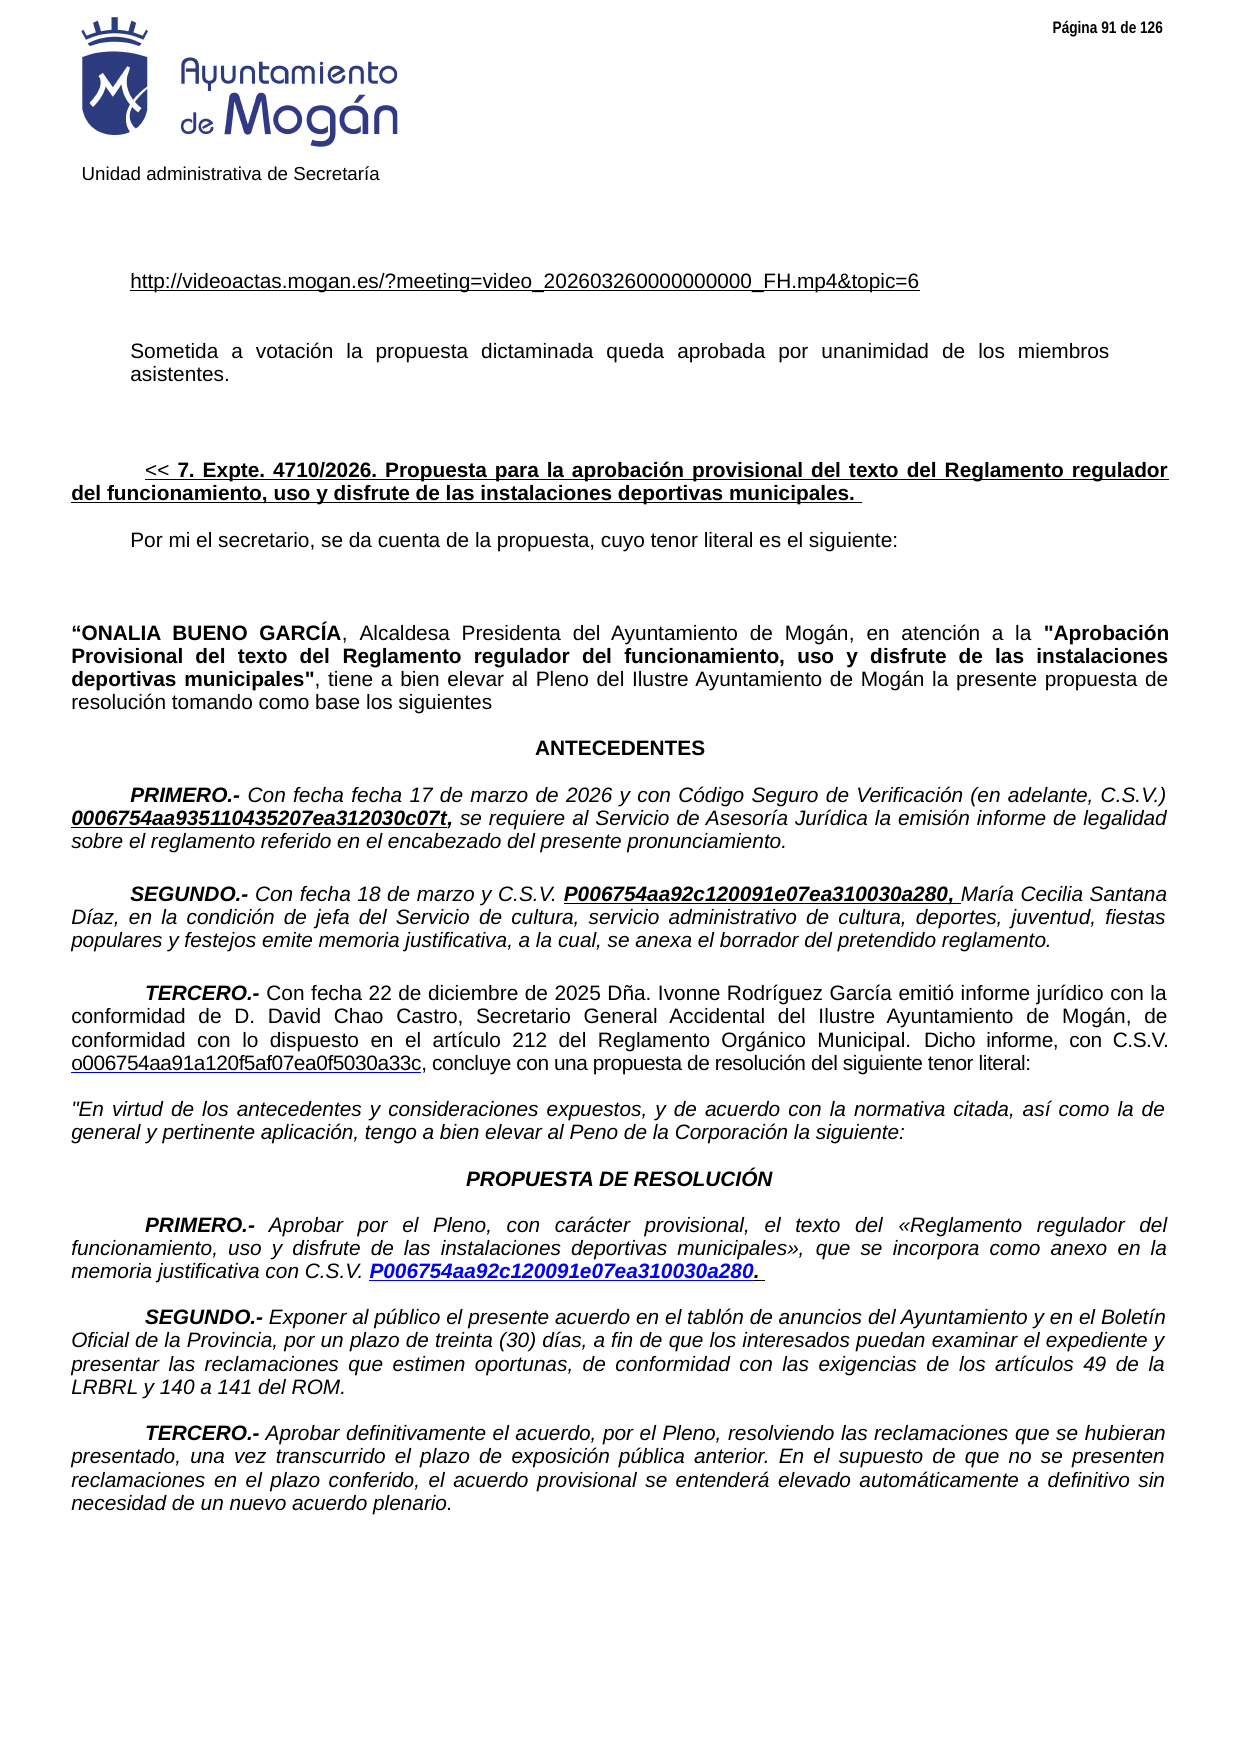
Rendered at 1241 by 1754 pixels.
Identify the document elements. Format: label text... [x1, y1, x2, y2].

text SEGUNDO.- Con fecha 18 de marzo y C.S.V. P006754aa92c120091e07ea310030a280, María Cecilia Santana Díaz, en la condición de jefa del Servicio de cultura, servicio administrativo de cultura, deportes, juventud, fiestas populares y festejos emite memoria justificativa, a la cual, se anexa el borrador del pretendido reglamento. [71, 882, 1169, 952]
text SEGUNDO.- Exponer al público el presente acuerdo en el tablón de anuncios del Ayuntamiento y en el Boletín Oficial de la Provincia, por un plazo de treinta (30) días, a fin de que los interesados puedan examinar el expediente y presentar las reclamaciones que estimen oportunas, de conformidad con las exigencias de los artículos 49 de la LRBRL y 140 a 141 del ROM. [71, 1306, 1169, 1399]
text PROPUESTA DE RESOLUCIÓN [71, 1167, 1169, 1190]
text << 7. Expte. 4710/2026. Propuesta para la aprobación provisional del texto del Reglamento regulador del funcionamiento, uso y disfrute de las instalaciones deportivas municipales. [71, 458, 1169, 505]
text TERCERO.- Con fecha 22 de diciembre de 2025 Dña. Ivonne Rodríguez García emitió informe jurídico con la conformidad de D. David Chao Castro, Secretario General Accidental del Ilustre Ayuntamiento de Mogán, de conformidad con lo dispuesto en el artículo 212 del Reglamento Orgánico Municipal. Dicho informe, con C.S.V. o006754aa91a120f5af07ea0f5030a33c, concluye con una propuesta de resolución del siguiente tenor literal: [71, 982, 1169, 1075]
text PRIMERO.- Aprobar por el Pleno, con carácter provisional, el texto del «Reglamento regulador del funcionamiento, uso y disfrute de las instalaciones deportivas municipales», que se incorpora como anexo en la memoria justificativa con C.S.V. P006754aa92c120091e07ea310030a280. [71, 1213, 1169, 1283]
picture [81, 17, 398, 153]
text TERCERO.- Aprobar definitivamente el acuerdo, por el Pleno, resolviendo las reclamaciones que se hubieran presentado, una vez transcurrido el plazo de exposición pública anterior. En el supuesto de que no se presenten reclamaciones en el plazo conferido, el acuerdo provisional se entenderá elevado automáticamente a definitivo sin necesidad de un nuevo acuerdo plenario. [71, 1422, 1169, 1514]
text ANTECEDENTES [71, 737, 1169, 760]
text Por mi el secretario, se da cuenta de la propuesta, cuyo tenor literal es el siguiente: [130, 528, 1051, 552]
text “ONALIA BUENO GARCÍA, Alcaldesa Presidenta del Ayuntamiento de Mogán, en atención a la "Aprobación Provisional del texto del Reglamento regulador del funcionamiento, uso y disfrute de las instalaciones deportivas municipales", tiene a bien elevar al Pleno del Ilustre Ayuntamiento de Mogán la presente propuesta de resolución tomando como base los siguientes [71, 621, 1169, 714]
text http://videoactas.mogan.es/?meeting=video_202603260000000000_FH.mp4&topic=6 [130, 270, 1110, 293]
text Sometida a votación la propuesta dictaminada queda aprobada por unanimidad de los miembros asistentes. [130, 339, 1110, 386]
text "En virtud de los antecedentes y consideraciones expuestos, y de acuerdo con la normativa citada, así como la de general y pertinente aplicación, tengo a bien elevar al Peno de la Corporación la siguiente: [71, 1098, 1169, 1144]
text PRIMERO.- Con fecha fecha 17 de marzo de 2026 y con Código Seguro de Verificación (en adelante, C.S.V.) 0006754aa935110435207ea312030c07t, se requiere al Servicio de Asesoría Jurídica la emisión informe de legalidad sobre el reglamento referido en el encabezado del presente pronunciamiento. [71, 783, 1169, 853]
